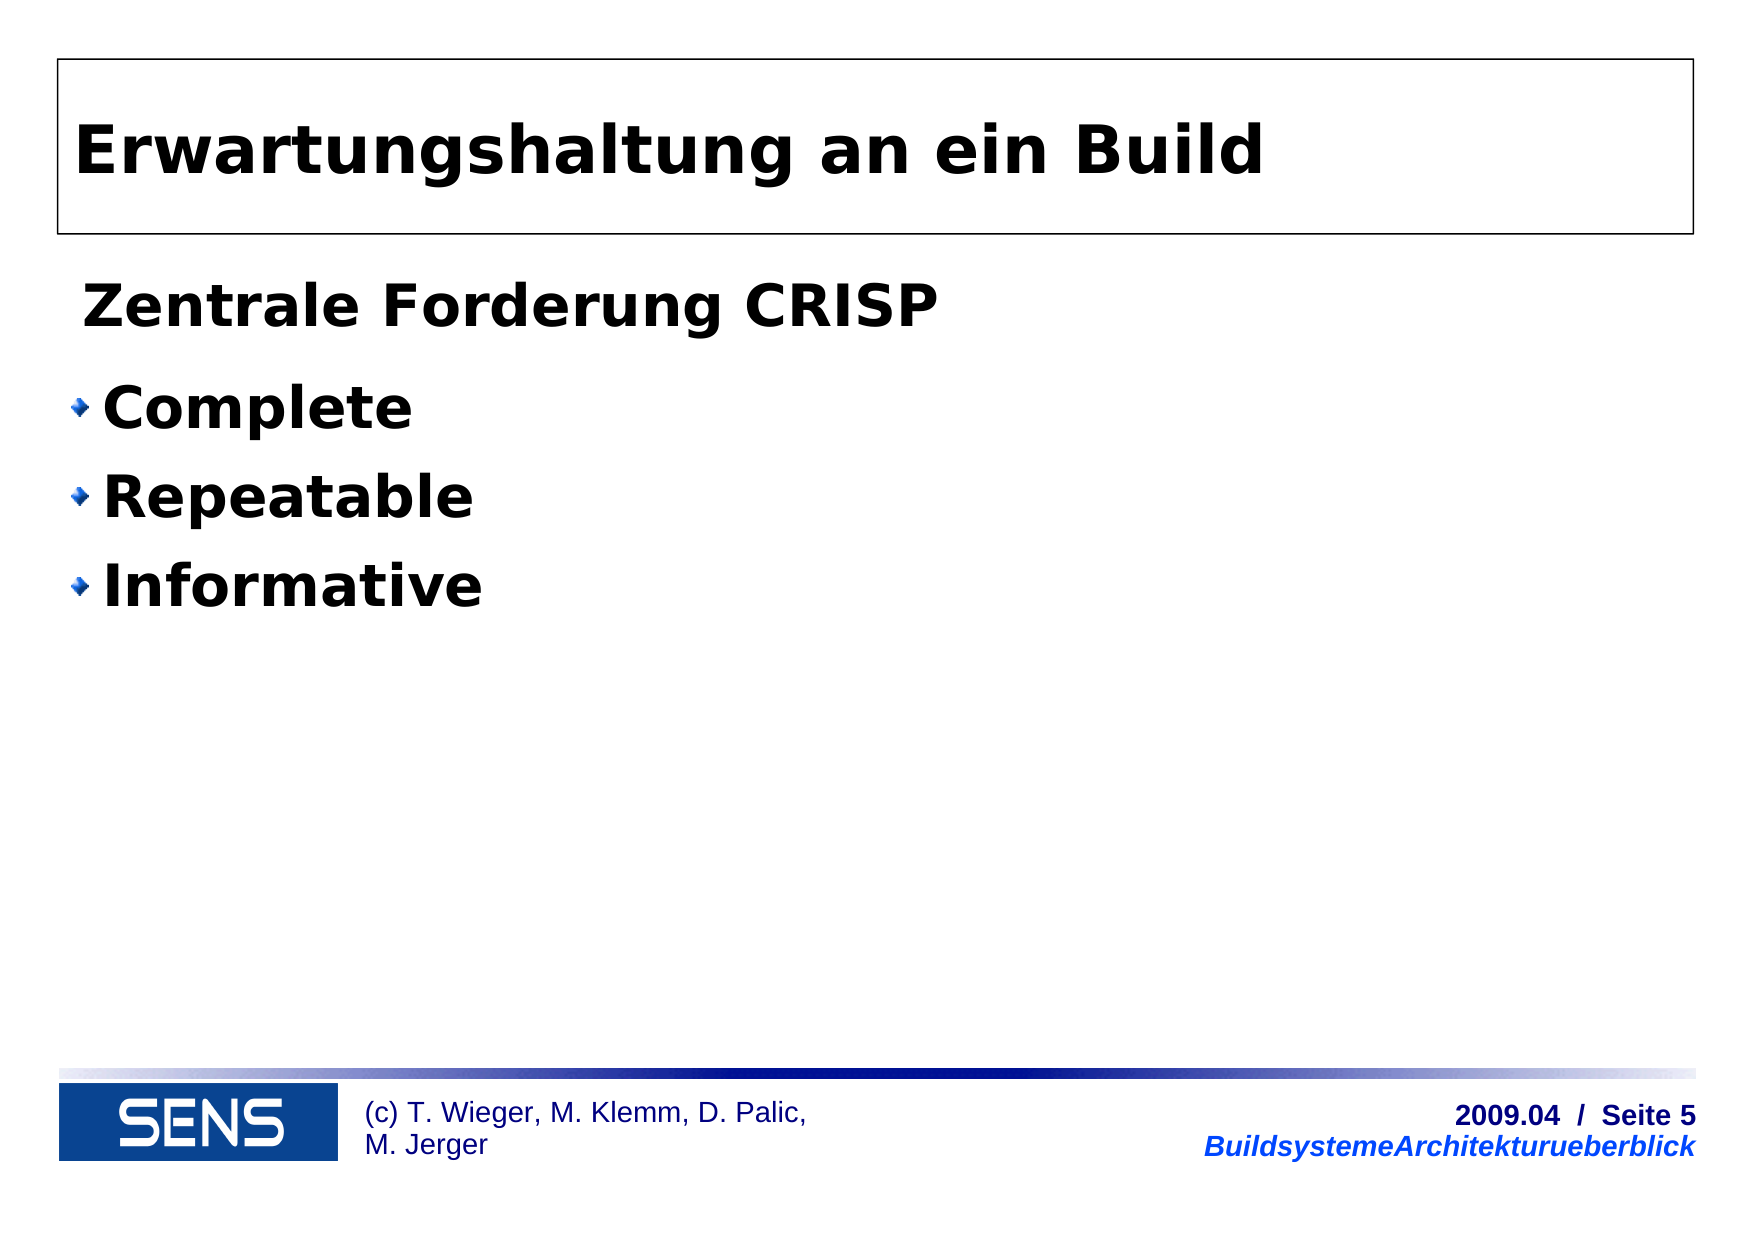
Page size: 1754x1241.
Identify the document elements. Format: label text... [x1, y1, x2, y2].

title Erwartungshaltung an ein Build [73, 53, 1693, 248]
list Zentrale Forderung CRISP Complete Repeatable Informative [71, 272, 1693, 1038]
picture [59, 1083, 338, 1161]
picture [59, 1068, 1696, 1079]
